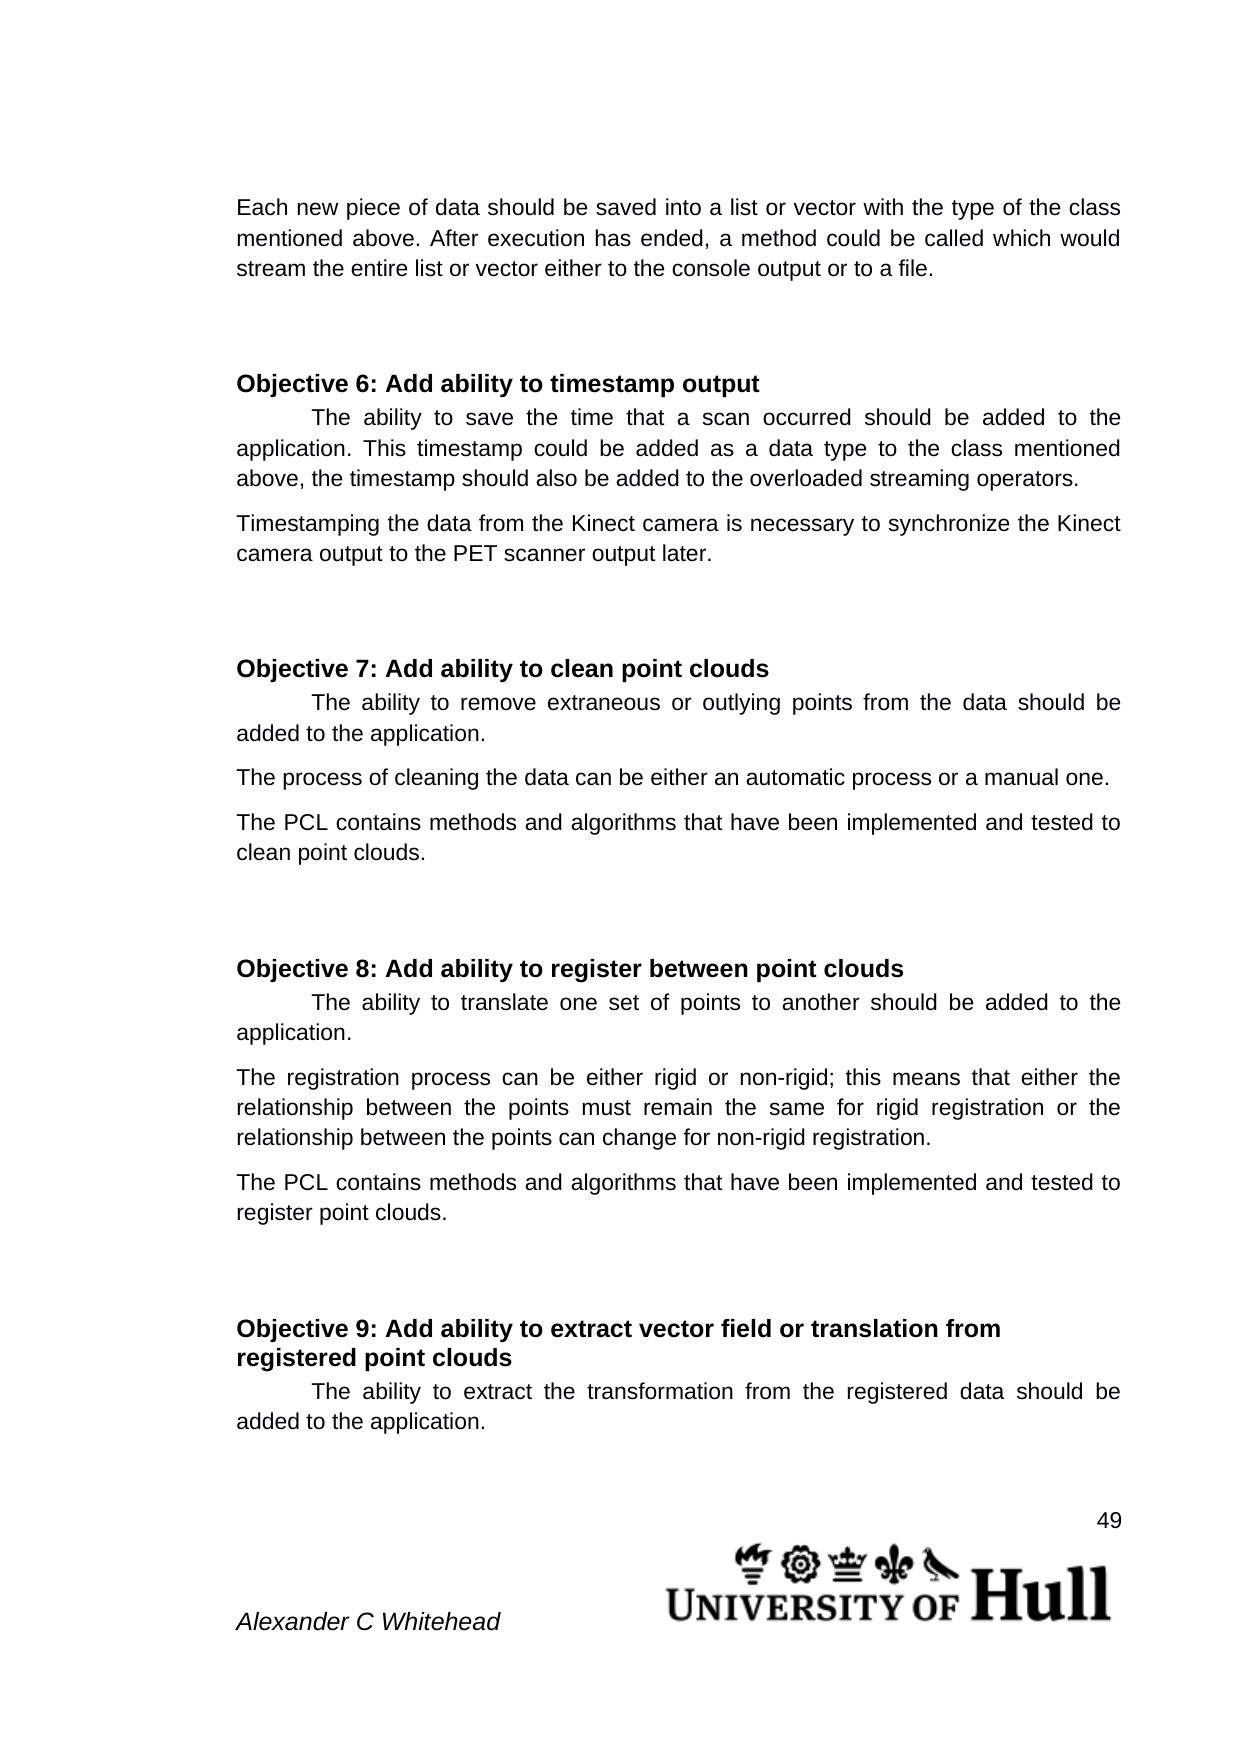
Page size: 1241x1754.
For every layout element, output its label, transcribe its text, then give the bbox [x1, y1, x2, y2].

subtitle Objective 7: Add ability to clean point clouds [236, 654, 1122, 683]
text Each new piece of data should be saved into a list or vector with the type of the class mentioned above. After execution has ended, a method could be called which would stream the entire list or vector either to the console output or to a file. [236, 194, 1122, 281]
subtitle Objective 9: Add ability to extract vector field or translation from registered point clouds [236, 1314, 1122, 1371]
text Timestamping the data from the Kinect camera is necessary to synchronize the Kinect camera output to the PET scanner output later. [236, 509, 1122, 566]
text The ability to extract the transformation from the registered data should be added to the application. [236, 1378, 1122, 1434]
text The registration process can be either rigid or non-rigid; this means that either the relationship between the points must remain the same for rigid registration or the relationship between the points can change for non-rigid registration. [236, 1064, 1122, 1151]
text The ability to remove extraneous or outlying points from the data should be added to the application. [236, 689, 1122, 746]
subtitle Objective 6: Add ability to timestamp output [236, 369, 1122, 398]
text The ability to save the time that a scan occurred should be added to the application. This timestamp could be added as a data type to the class mentioned above, the timestamp should also be added to the overloaded streaming operators. [236, 404, 1122, 491]
text The PCL contains methods and algorithms that have been implemented and tested to register point clouds. [236, 1169, 1122, 1226]
text The PCL contains methods and algorithms that have been implemented and tested to clean point clouds. [236, 809, 1122, 866]
text The ability to translate one set of points to another should be added to the application. [236, 989, 1122, 1046]
subtitle Objective 8: Add ability to register between point clouds [236, 954, 1122, 983]
picture [659, 1533, 1119, 1631]
text The process of cleaning the data can be either an automatic process or a manual one. [236, 764, 1122, 791]
